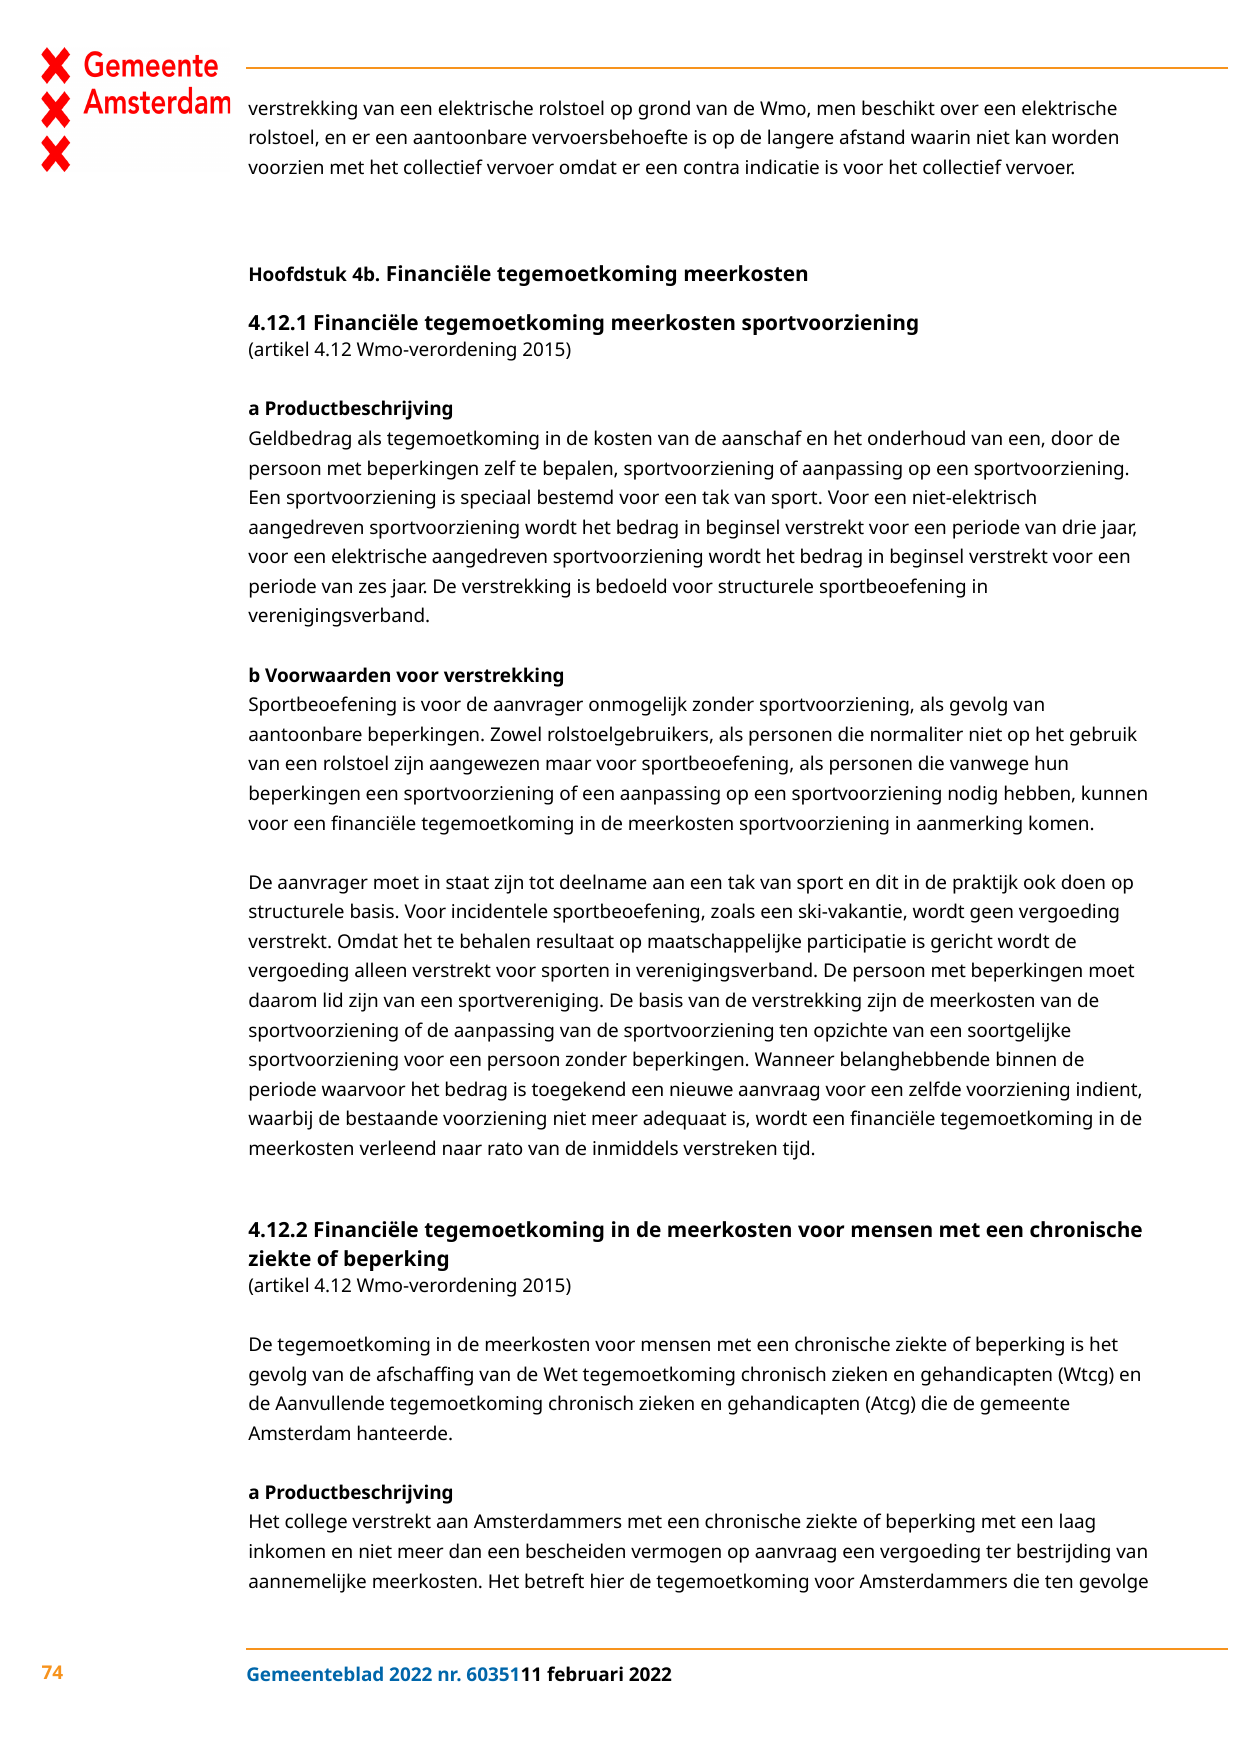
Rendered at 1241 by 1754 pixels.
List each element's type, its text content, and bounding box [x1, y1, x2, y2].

text Sportbeoefening is voor de aanvrager onmogelijk zonder sportvoorziening, als gevolg van aantoonbare beperkingen. Zowel rolstoelgebruikers, als personen die normaliter niet op het gebruik van een rolstoel zijn aangewezen maar voor sportbeoefening, als personen die vanwege hun beperkingen een sportvoorziening of een aanpassing op een sportvoorziening nodig hebben, kunnen voor een financiële tegemoetkoming in de meerkosten sportvoorziening in aanmerking komen. [248, 691, 1152, 836]
text De tegemoetkoming in de meerkosten voor mensen met een chronische ziekte of beperking is het gevolg van de afschaffing van de Wet tegemoetkoming chronisch zieken en gehandicapten (Wtcg) en de Aanvullende tegemoetkoming chronisch zieken en gehandicapten (Atcg) die de gemeente Amsterdam hanteerde. [248, 1331, 1152, 1446]
text De aanvrager moet in staat zijn tot deelname aan een tak van sport en dit in de praktijk ook doen op structurele basis. Voor incidentele sportbeoefening, zoals een ski-vakantie, wordt geen vergoeding verstrekt. Omdat het te behalen resultaat op maatschappelijke participatie is gericht wordt de vergoeding alleen verstrekt voor sporten in verenigingsverband. De persoon met beperkingen moet daarom lid zijn van een sportvereniging. De basis van de verstrekking zijn de meerkosten van de sportvoorziening of de aanpassing van de sportvoorziening ten opzichte van een soortgelijke sportvoorziening voor een persoon zonder beperkingen. Wanneer belanghebbende binnen de periode waarvoor het bedrag is toegekend een nieuwe aanvraag voor een zelfde voorziening indient, waarbij de bestaande voorziening niet meer adequaat is, wordt een financiële tegemoetkoming in de meerkosten verleend naar rato van de inmiddels verstreken tijd. [248, 869, 1152, 1161]
text Hoofdstuk 4b. Financiële tegemoetkoming meerkosten [248, 259, 1152, 287]
text verstrekking van een elektrische rolstoel op grond van de Wmo, men beschikt over een elektrische rolstoel, en er een aantoonbare vervoersbehoefte is op de langere afstand waarin niet kan worden voorzien met het collectief vervoer omdat er een contra indicatie is voor het collectief vervoer. [248, 95, 1152, 180]
text (artikel 4.12 Wmo-verordening 2015) [248, 1272, 1152, 1298]
text a Productbeschrijving [248, 1479, 1152, 1505]
text b Voorwaarden voor verstrekking [248, 662, 1152, 688]
text (artikel 4.12 Wmo-verordening 2015) [248, 336, 1152, 362]
text a Productbeschrijving [248, 396, 1152, 421]
text Het college verstrekt aan Amsterdammers met een chronische ziekte of beperking met een laag inkomen en niet meer dan een bescheiden vermogen op aanvraag een vergoeding ter bestrijding van aannemelijke meerkosten. Het betreft hier de tegemoetkoming voor Amsterdammers die ten gevolge [248, 1509, 1152, 1594]
text 4.12.1 Financiële tegemoetkoming meerkosten sportvoorziening [248, 308, 1152, 336]
text 4.12.2 Financiële tegemoetkoming in de meerkosten voor mensen met een chronische ziekte of beperking [248, 1215, 1152, 1272]
picture [41, 47, 231, 172]
text Geldbedrag als tegemoetkoming in de kosten van de aanschaf en het onderhoud van een, door de persoon met beperkingen zelf te bepalen, sportvoorziening of aanpassing op een sportvoorziening. Een sportvoorziening is speciaal bestemd voor een tak van sport. Voor een niet-elektrisch aangedreven sportvoorziening wordt het bedrag in beginsel verstrekt voor een periode van drie jaar, voor een elektrische aangedreven sportvoorziening wordt het bedrag in beginsel verstrekt voor een periode van zes jaar. De verstrekking is bedoeld voor structurele sportbeoefening in verenigingsverband. [248, 425, 1152, 628]
